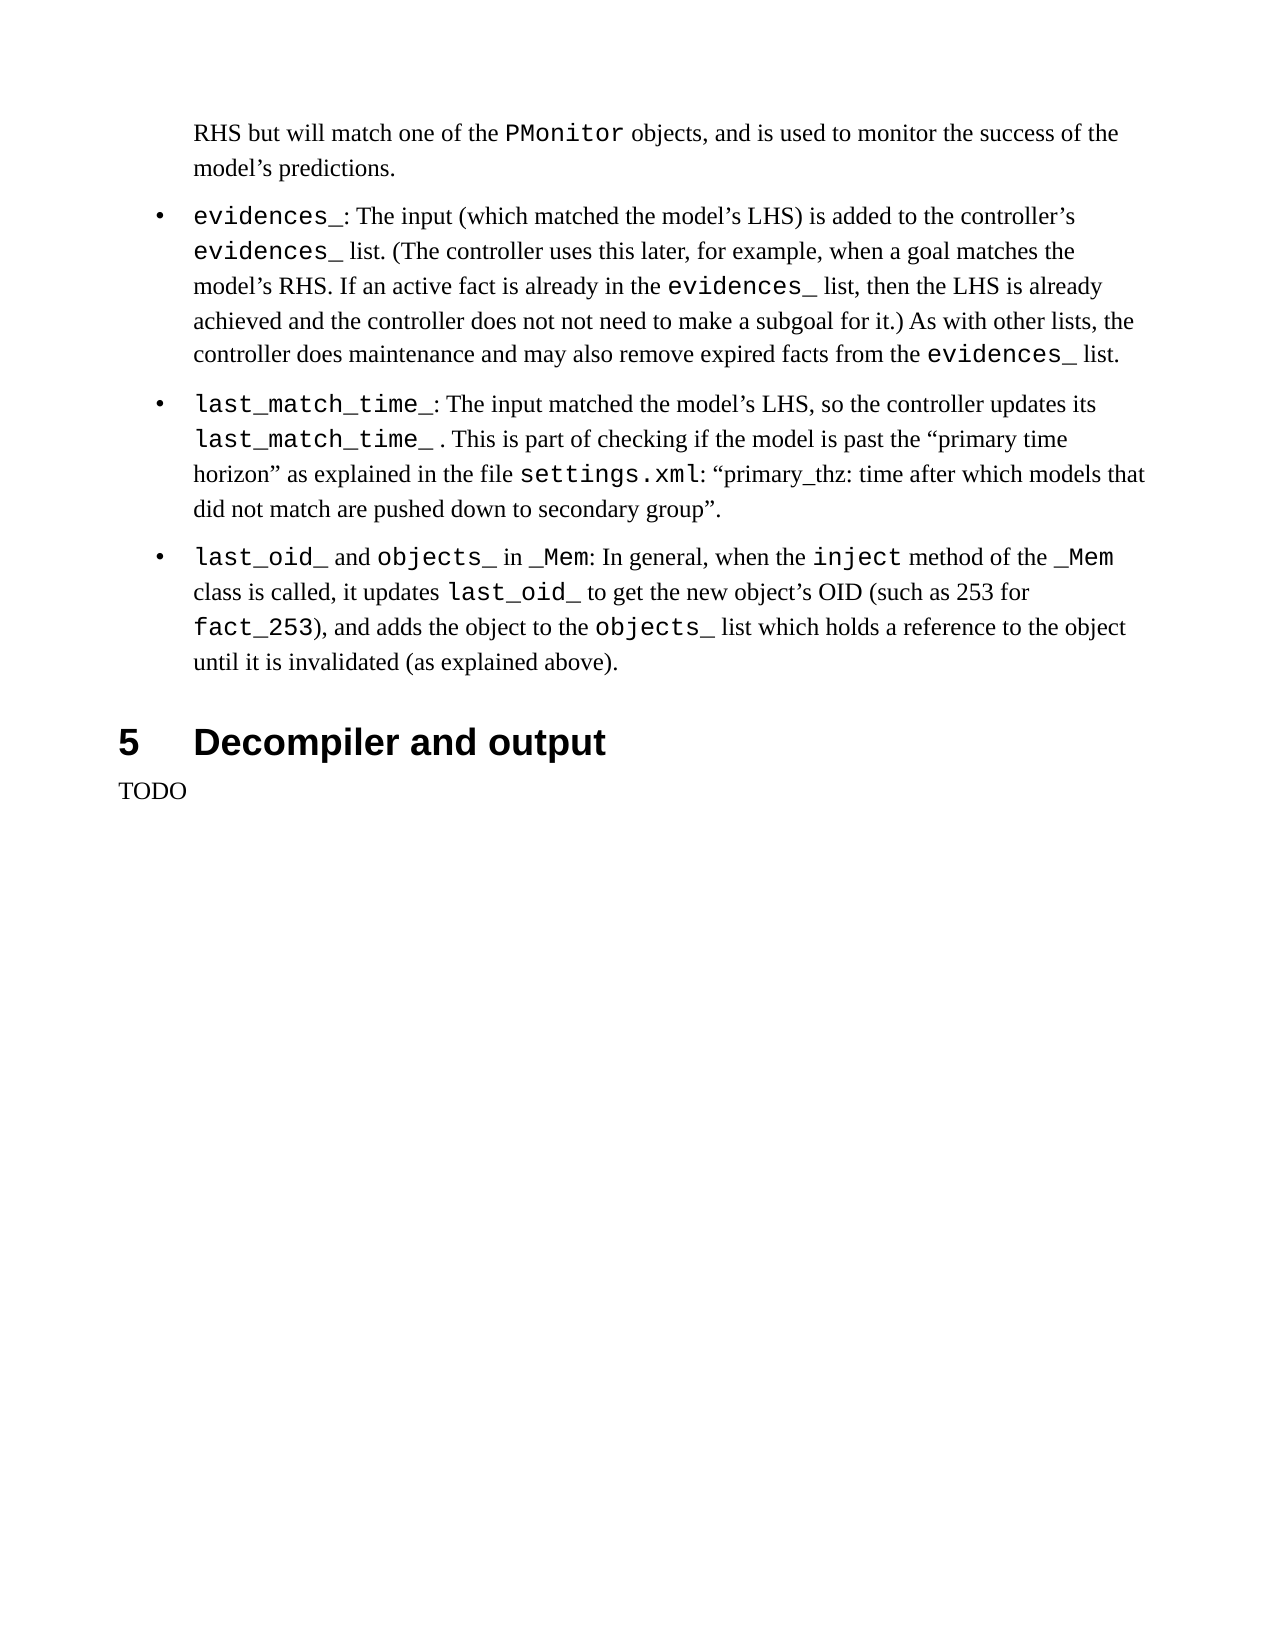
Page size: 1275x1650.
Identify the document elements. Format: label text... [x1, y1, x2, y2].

subtitle Decompiler and output [118, 720, 1157, 764]
text TODO [118, 776, 1157, 805]
list evidences_: The input (which matched the model’s LHS) is added to the controller’s evidences_ list. (The controller uses this later, for example, when a goal matches the model’s RHS. If an active fact is already in the evidences_ list, then the LHS is already achieved and the controller does not not need to make a subgoal for it.) As with other lists, the controller does maintenance and may also remove expired facts from the evidences_ list. [156, 201, 1157, 370]
list RHS but will match one of the PMonitor objects, and is used to monitor the success of the model’s predictions. [156, 118, 1157, 182]
list last_match_time_: The input matched the model’s LHS, so the controller updates its last_match_time_ . This is part of checking if the model is past the “primary time horizon” as explained in the file settings.xml: “primary_thz: time after which models that did not match are pushed down to secondary group”. [156, 389, 1157, 523]
list last_oid_ and objects_ in _Mem: In general, when the inject method of the _Mem class is called, it updates last_oid_ to get the new object’s OID (such as 253 for fact_253), and adds the object to the objects_ list which holds a reference to the object until it is invalidated (as explained above). [156, 542, 1157, 676]
